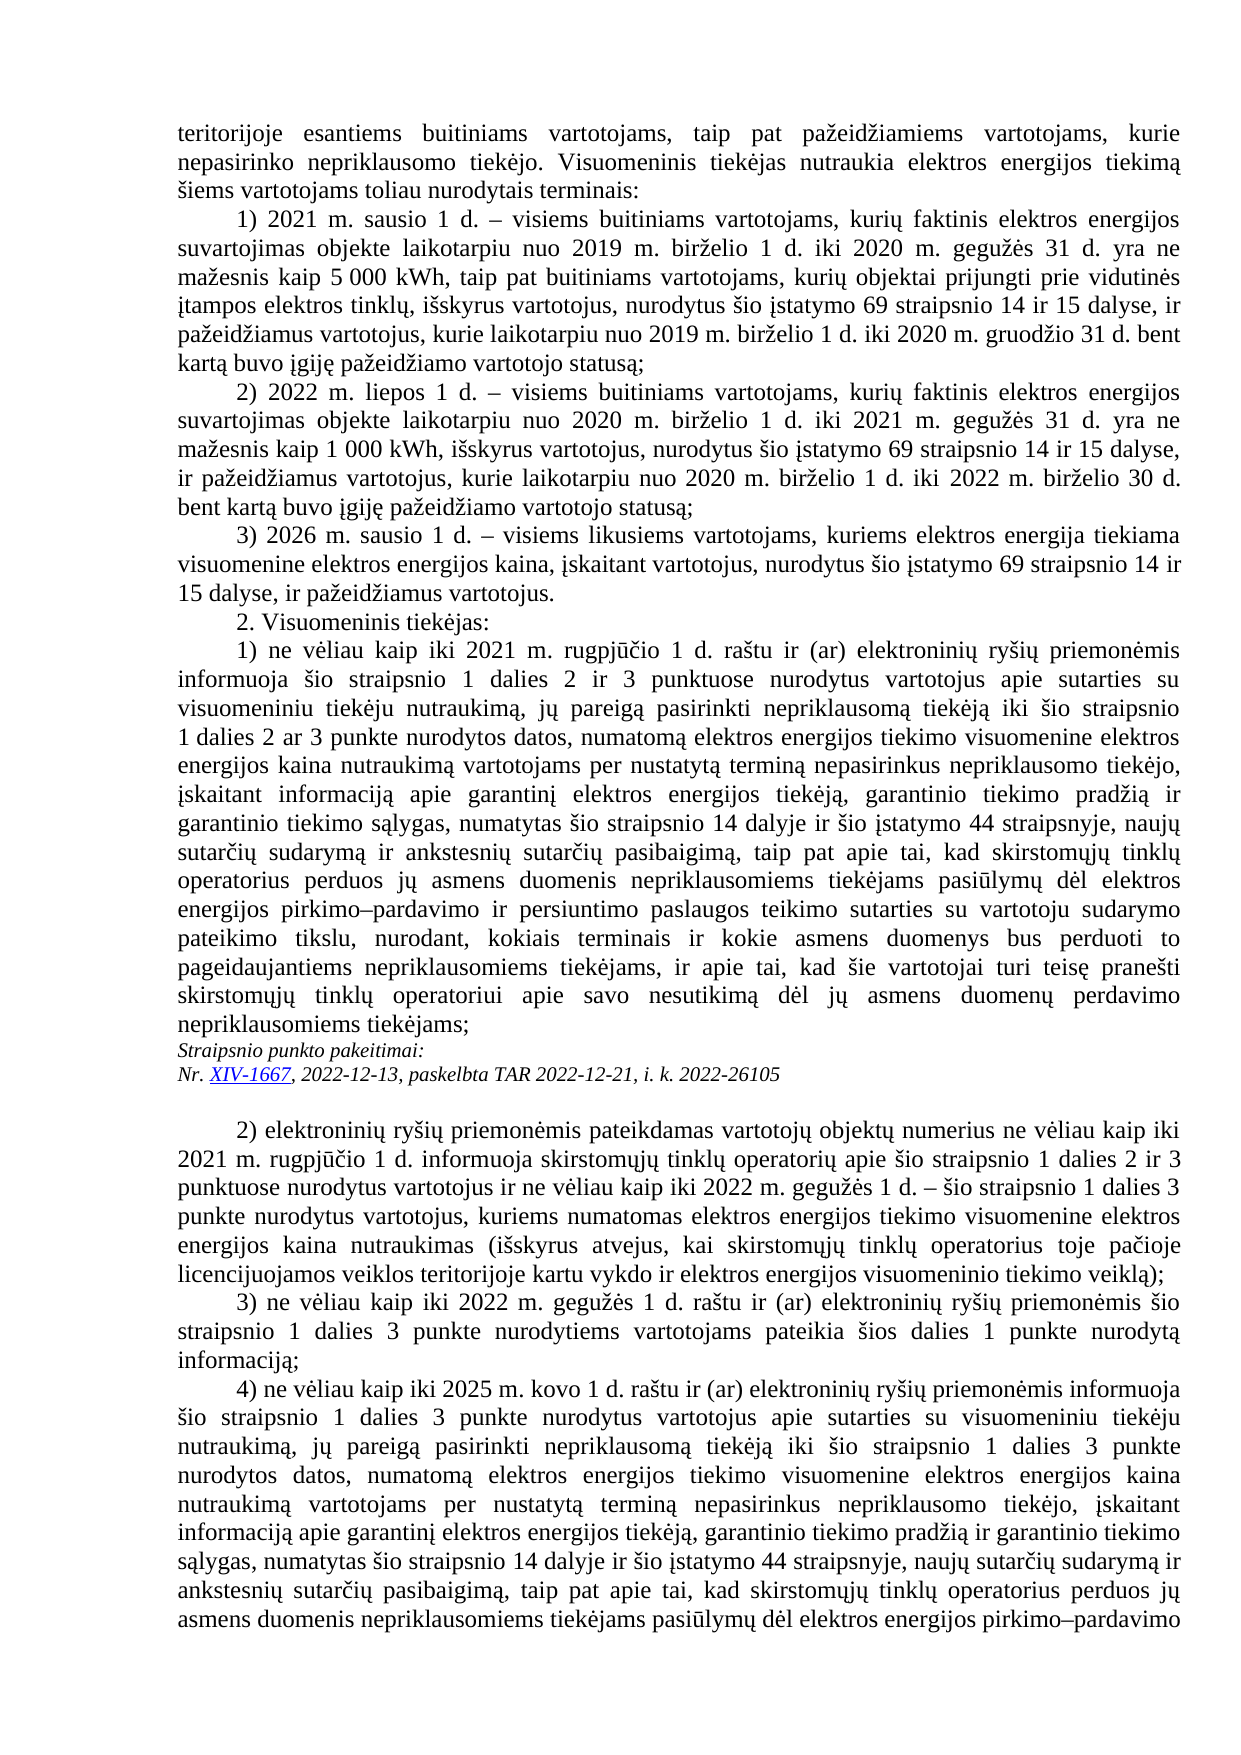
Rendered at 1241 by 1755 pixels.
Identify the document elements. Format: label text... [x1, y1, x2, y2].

text Straipsnio punkto pakeitimai: [177, 1038, 1181, 1062]
text Nr. XIV-1667, 2022-12-13, paskelbta TAR 2022-12-21, i. k. 2022-26105 [177, 1062, 1181, 1086]
text 2) 2022 m. liepos 1 d. – visiems buitiniams vartotojams, kurių faktinis elektros energijos suvartojimas objekte laikotarpiu nuo 2020 m. birželio 1 d. iki 2021 m. gegužės 31 d. yra ne mažesnis kaip 1 000 kWh, išskyrus vartotojus, nurodytus šio įstatymo 69 straipsnio 14 ir 15 dalyse, ir pažeidžiamus vartotojus, kurie laikotarpiu nuo 2020 m. birželio 1 d. iki 2022 m. birželio 30 d. bent kartą buvo įgiję pažeidžiamo vartotojo statusą; [177, 377, 1181, 521]
text 2) elektroninių ryšių priemonėmis pateikdamas vartotojų objektų numerius ne vėliau kaip iki 2021 m. rugpjūčio 1 d. informuoja skirstomųjų tinklų operatorių apie šio straipsnio 1 dalies 2 ir 3 punktuose nurodytus vartotojus ir ne vėliau kaip iki 2022 m. gegužės 1 d. – šio straipsnio 1 dalies 3 punkte nurodytus vartotojus, kuriems numatomas elektros energijos tiekimo visuomenine elektros energijos kaina nutraukimas (išskyrus atvejus, kai skirstomųjų tinklų operatorius toje pačioje licencijuojamos veiklos teritorijoje kartu vykdo ir elektros energijos visuomeninio tiekimo veiklą); [177, 1115, 1181, 1287]
text 1) ne vėliau kaip iki 2021 m. rugpjūčio 1 d. raštu ir (ar) elektroninių ryšių priemonėmis informuoja šio straipsnio 1 dalies 2 ir 3 punktuose nurodytus vartotojus apie sutarties su visuomeniniu tiekėju nutraukimą, jų pareigą pasirinkti nepriklausomą tiekėją iki šio straipsnio 1 dalies 2 ar 3 punkte nurodytos datos, numatomą elektros energijos tiekimo visuomenine elektros energijos kaina nutraukimą vartotojams per nustatytą terminą nepasirinkus nepriklausomo tiekėjo, įskaitant informaciją apie garantinį elektros energijos tiekėją, garantinio tiekimo pradžią ir garantinio tiekimo sąlygas, numatytas šio straipsnio 14 dalyje ir šio įstatymo 44 straipsnyje, naujų sutarčių sudarymą ir ankstesnių sutarčių pasibaigimą, taip pat apie tai, kad skirstomųjų tinklų operatorius perduos jų asmens duomenis nepriklausomiems tiekėjams pasiūlymų dėl elektros energijos pirkimo–pardavimo ir persiuntimo paslaugos teikimo sutarties su vartotoju sudarymo pateikimo tikslu, nurodant, kokiais terminais ir kokie asmens duomenys bus perduoti to pageidaujantiems nepriklausomiems tiekėjams, ir apie tai, kad šie vartotojai turi teisę pranešti skirstomųjų tinklų operatoriui apie savo nesutikimą dėl jų asmens duomenų perdavimo nepriklausomiems tiekėjams; [177, 636, 1181, 1038]
text 1) 2021 m. sausio 1 d. – visiems buitiniams vartotojams, kurių faktinis elektros energijos suvartojimas objekte laikotarpiu nuo 2019 m. birželio 1 d. iki 2020 m. gegužės 31 d. yra ne mažesnis kaip 5 000 kWh, taip pat buitiniams vartotojams, kurių objektai prijungti prie vidutinės įtampos elektros tinklų, išskyrus vartotojus, nurodytus šio įstatymo 69 straipsnio 14 ir 15 dalyse, ir pažeidžiamus vartotojus, kurie laikotarpiu nuo 2019 m. birželio 1 d. iki 2020 m. gruodžio 31 d. bent kartą buvo įgiję pažeidžiamo vartotojo statusą; [177, 204, 1181, 377]
text 4) ne vėliau kaip iki 2025 m. kovo 1 d. raštu ir (ar) elektroninių ryšių priemonėmis informuoja šio straipsnio 1 dalies 3 punkte nurodytus vartotojus apie sutarties su visuomeniniu tiekėju nutraukimą, jų pareigą pasirinkti nepriklausomą tiekėją iki šio straipsnio 1 dalies 3 punkte nurodytos datos, numatomą elektros energijos tiekimo visuomenine elektros energijos kaina nutraukimą vartotojams per nustatytą terminą nepasirinkus nepriklausomo tiekėjo, įskaitant informaciją apie garantinį elektros energijos tiekėją, garantinio tiekimo pradžią ir garantinio tiekimo sąlygas, numatytas šio straipsnio 14 dalyje ir šio įstatymo 44 straipsnyje, naujų sutarčių sudarymą ir ankstesnių sutarčių pasibaigimą, taip pat apie tai, kad skirstomųjų tinklų operatorius perduos jų asmens duomenis nepriklausomiems tiekėjams pasiūlymų dėl elektros energijos pirkimo–pardavimo [177, 1374, 1181, 1632]
text 3) 2026 m. sausio 1 d. – visiems likusiems vartotojams, kuriems elektros energija tiekiama visuomenine elektros energijos kaina, įskaitant vartotojus, nurodytus šio įstatymo 69 straipsnio 14 ir 15 dalyse, ir pažeidžiamus vartotojus. [177, 521, 1181, 607]
text 2. Visuomeninis tiekėjas: [177, 607, 1181, 636]
text 3) ne vėliau kaip iki 2022 m. gegužės 1 d. raštu ir (ar) elektroninių ryšių priemonėmis šio straipsnio 1 dalies 3 punkte nurodytiems vartotojams pateikia šios dalies 1 punkte nurodytą informaciją; [177, 1287, 1181, 1374]
text teritorijoje esantiems buitiniams vartotojams, taip pat pažeidžiamiems vartotojams, kurie nepasirinko nepriklausomo tiekėjo. Visuomeninis tiekėjas nutraukia elektros energijos tiekimą šiems vartotojams toliau nurodytais terminais: [177, 118, 1181, 204]
